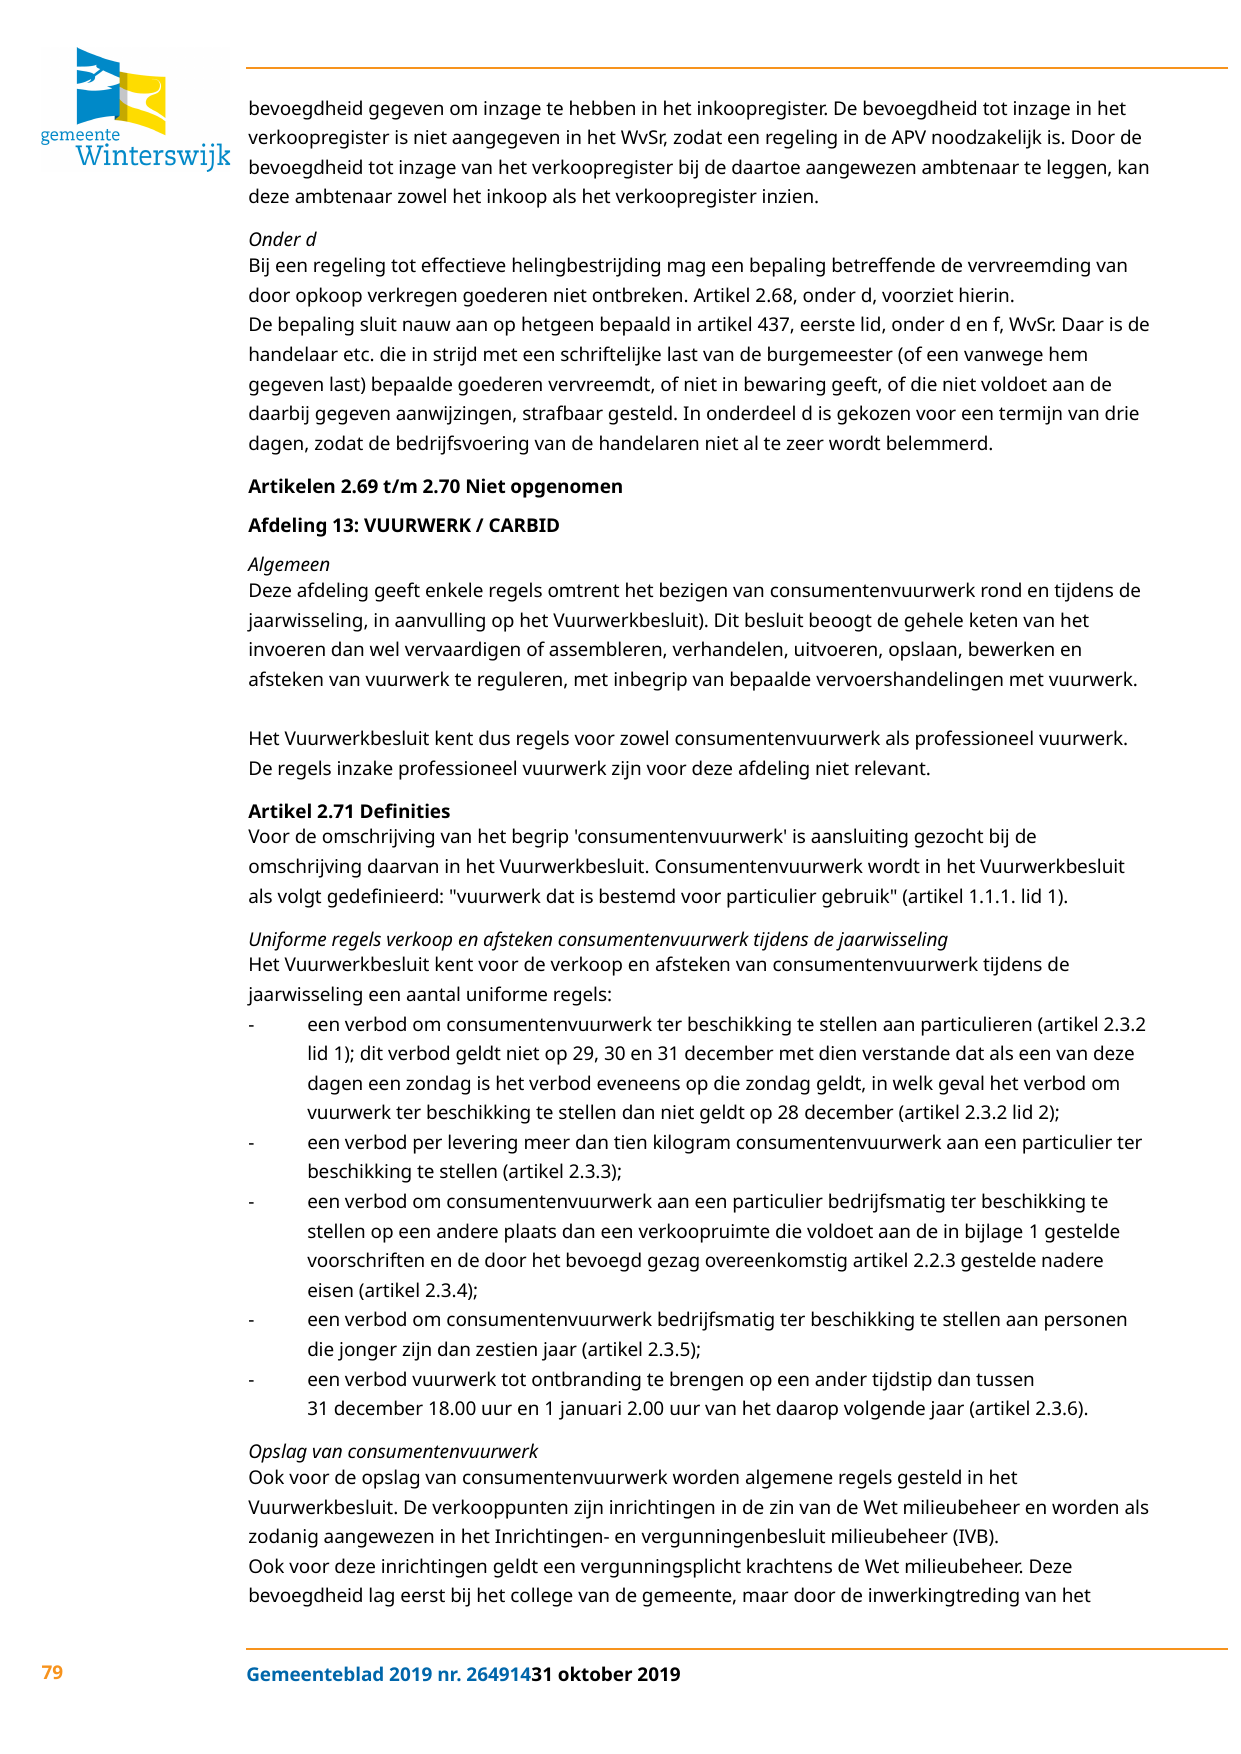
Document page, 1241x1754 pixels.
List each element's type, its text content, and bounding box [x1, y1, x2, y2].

text Het Vuurwerkbesluit kent voor de verkoop en afsteken van consumentenvuurwerk tijdens de jaarwisseling een aantal uniforme regels: [248, 952, 1152, 1007]
text Afdeling 13: VUURWERK / CARBID [248, 512, 1152, 538]
list een verbod om consumentenvuurwerk aan een particulier bedrijfsmatig ter beschikking te stellen op een andere plaats dan een verkoopruimte die voldoet aan de in bijlage 1 gestelde voorschriften en de door het bevoegd gezag overeenkomstig artikel 2.2.3 gestelde nadere eisen (artikel 2.3.4); [248, 1188, 1152, 1303]
text Het Vuurwerkbesluit kent dus regels voor zowel consumentenvuurwerk als professioneel vuurwerk. De regels inzake professioneel vuurwerk zijn voor deze afdeling niet relevant. [248, 725, 1152, 781]
text Ook voor deze inrichtingen geldt een vergunningsplicht krachtens de Wet milieubeheer. Deze bevoegdheid lag eerst bij het college van de gemeente, maar door de inwerkingtreding van het [248, 1553, 1152, 1608]
text Uniforme regels verkoop en afsteken consumentenvuurwerk tijdens de jaarwisseling [248, 926, 1152, 952]
text Ook voor de opslag van consumentenvuurwerk worden algemene regels gesteld in het Vuurwerkbesluit. De verkooppunten zijn inrichtingen in de zin van de Wet milieubeheer en worden als zodanig aangewezen in het Inrichtingen- en vergunningenbesluit milieubeheer (IVB). [248, 1464, 1152, 1549]
text Deze afdeling geeft enkele regels omtrent het bezigen van consumentenvuurwerk rond en tijdens de jaarwisseling, in aanvulling op het Vuurwerkbesluit). Dit besluit beoogt de gehele keten van het invoeren dan wel vervaardigen of assembleren, verhandelen, uitvoeren, opslaan, bewerken en afsteken van vuurwerk te reguleren, met inbegrip van bepaalde vervoershandelingen met vuurwerk. [248, 577, 1152, 692]
list een verbod om consumentenvuurwerk bedrijfsmatig ter beschikking te stellen aan personen die jonger zijn dan zestien jaar (artikel 2.3.5); [248, 1307, 1152, 1362]
list een verbod vuurwerk tot ontbranding te brengen op een ander tijdstip dan tussen 31 december 18.00 uur en 1 januari 2.00 uur van het daarop volgende jaar (artikel 2.3.6). [248, 1366, 1152, 1421]
text De bepaling sluit nauw aan op hetgeen bepaald in artikel 437, eerste lid, onder d en f, WvSr. Daar is de handelaar etc. die in strijd met een schriftelijke last van de burgemeester (of een vanwege hem gegeven last) bepaalde goederen vervreemdt, of niet in bewaring geeft, of die niet voldoet aan de daarbij gegeven aanwijzingen, strafbaar gesteld. In onderdeel d is gekozen voor een termijn van drie dagen, zodat de bedrijfsvoering van de handelaren niet al te zeer wordt belemmerd. [248, 312, 1152, 456]
text bevoegdheid gegeven om inzage te hebben in het inkoopregister. De bevoegdheid tot inzage in het verkoopregister is niet aangegeven in het WvSr, zodat een regeling in de APV noodzakelijk is. Door de bevoegdheid tot inzage van het verkoopregister bij de daartoe aangewezen ambtenaar te leggen, kan deze ambtenaar zowel het inkoop als het verkoopregister inzien. [248, 95, 1152, 209]
text Algemeen [248, 552, 1152, 577]
list een verbod per levering meer dan tien kilogram consumentenvuurwerk aan een particulier ter beschikking te stellen (artikel 2.3.3); [248, 1129, 1152, 1184]
text Opslag van consumentenvuurwerk [248, 1438, 1152, 1464]
text Artikelen 2.69 t/m 2.70 Niet opgenomen [248, 473, 1152, 499]
picture [41, 47, 231, 172]
text Voor de omschrijving van het begrip 'consumentenvuurwerk' is aansluiting gezocht bij de omschrijving daarvan in het Vuurwerkbesluit. Consumentenvuurwerk wordt in het Vuurwerkbesluit als volgt gedefinieerd: "vuurwerk dat is bestemd voor particulier gebruik" (artikel 1.1.1. lid 1). [248, 824, 1152, 908]
text Artikel 2.71 Definities [248, 798, 1152, 824]
list een verbod om consumentenvuurwerk ter beschikking te stellen aan particulieren (artikel 2.3.2 lid 1); dit verbod geldt niet op 29, 30 en 31 december met dien verstande dat als een van deze dagen een zondag is het verbod eveneens op die zondag geldt, in welk geval het verbod om vuurwerk ter beschikking te stellen dan niet geldt op 28 december (artikel 2.3.2 lid 2); [248, 1011, 1152, 1125]
text Bij een regeling tot effectieve helingbestrijding mag een bepaling betreffende de vervreemding van door opkoop verkregen goederen niet ontbreken. Artikel 2.68, onder d, voorziet hierin. [248, 252, 1152, 308]
text Onder d [248, 227, 1152, 252]
picture [225, 153, 231, 162]
